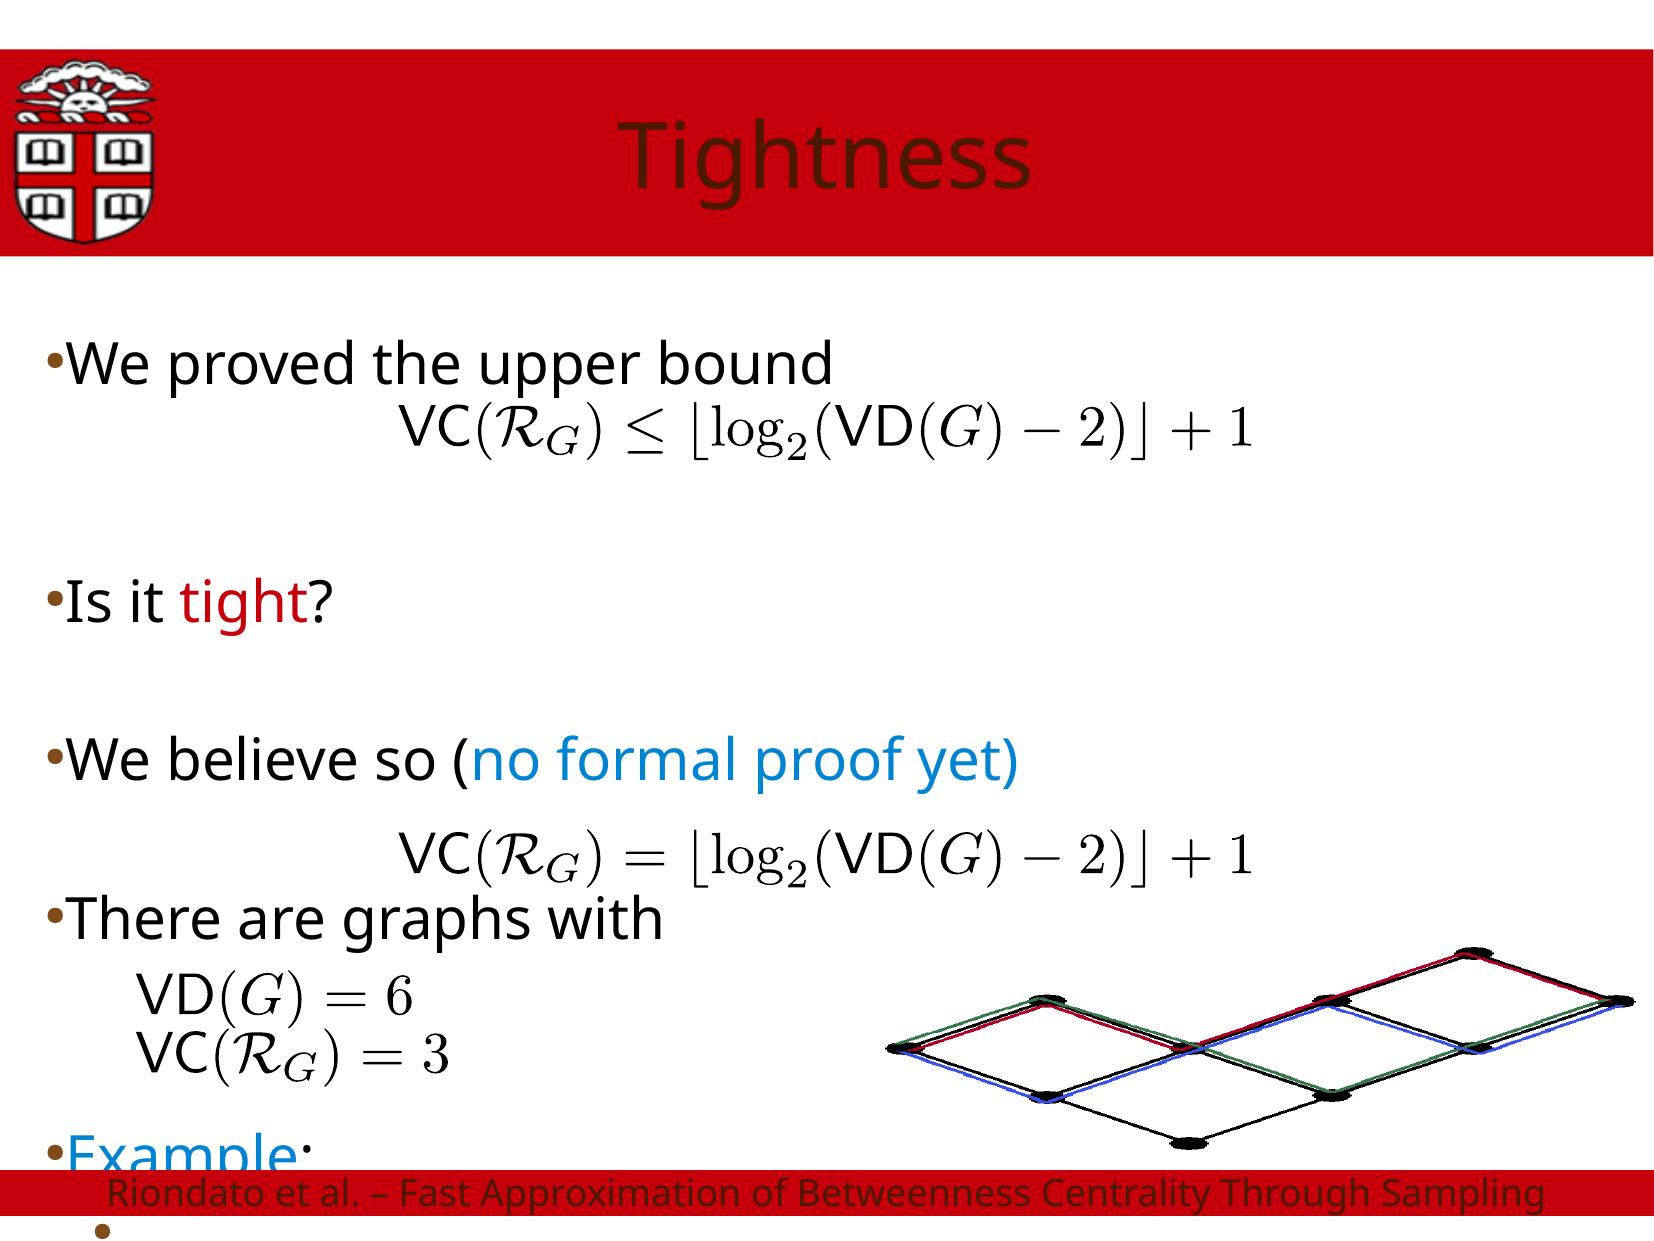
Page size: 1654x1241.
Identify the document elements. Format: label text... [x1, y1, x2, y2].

text_box [397, 829, 1256, 888]
picture [11, 59, 158, 245]
text_box [397, 401, 1256, 461]
text_box [135, 970, 451, 1087]
picture [870, 944, 1652, 1156]
title Tightness [0, 49, 1654, 257]
text_box Riondato et al. – Fast Approximation of Betweenness Centrality Through Sampling [0, 1170, 1654, 1216]
text_box We proved the upper bound Is it tight? We believe so (no formal proof yet) There are graphs with Example: [30, 315, 1621, 1087]
